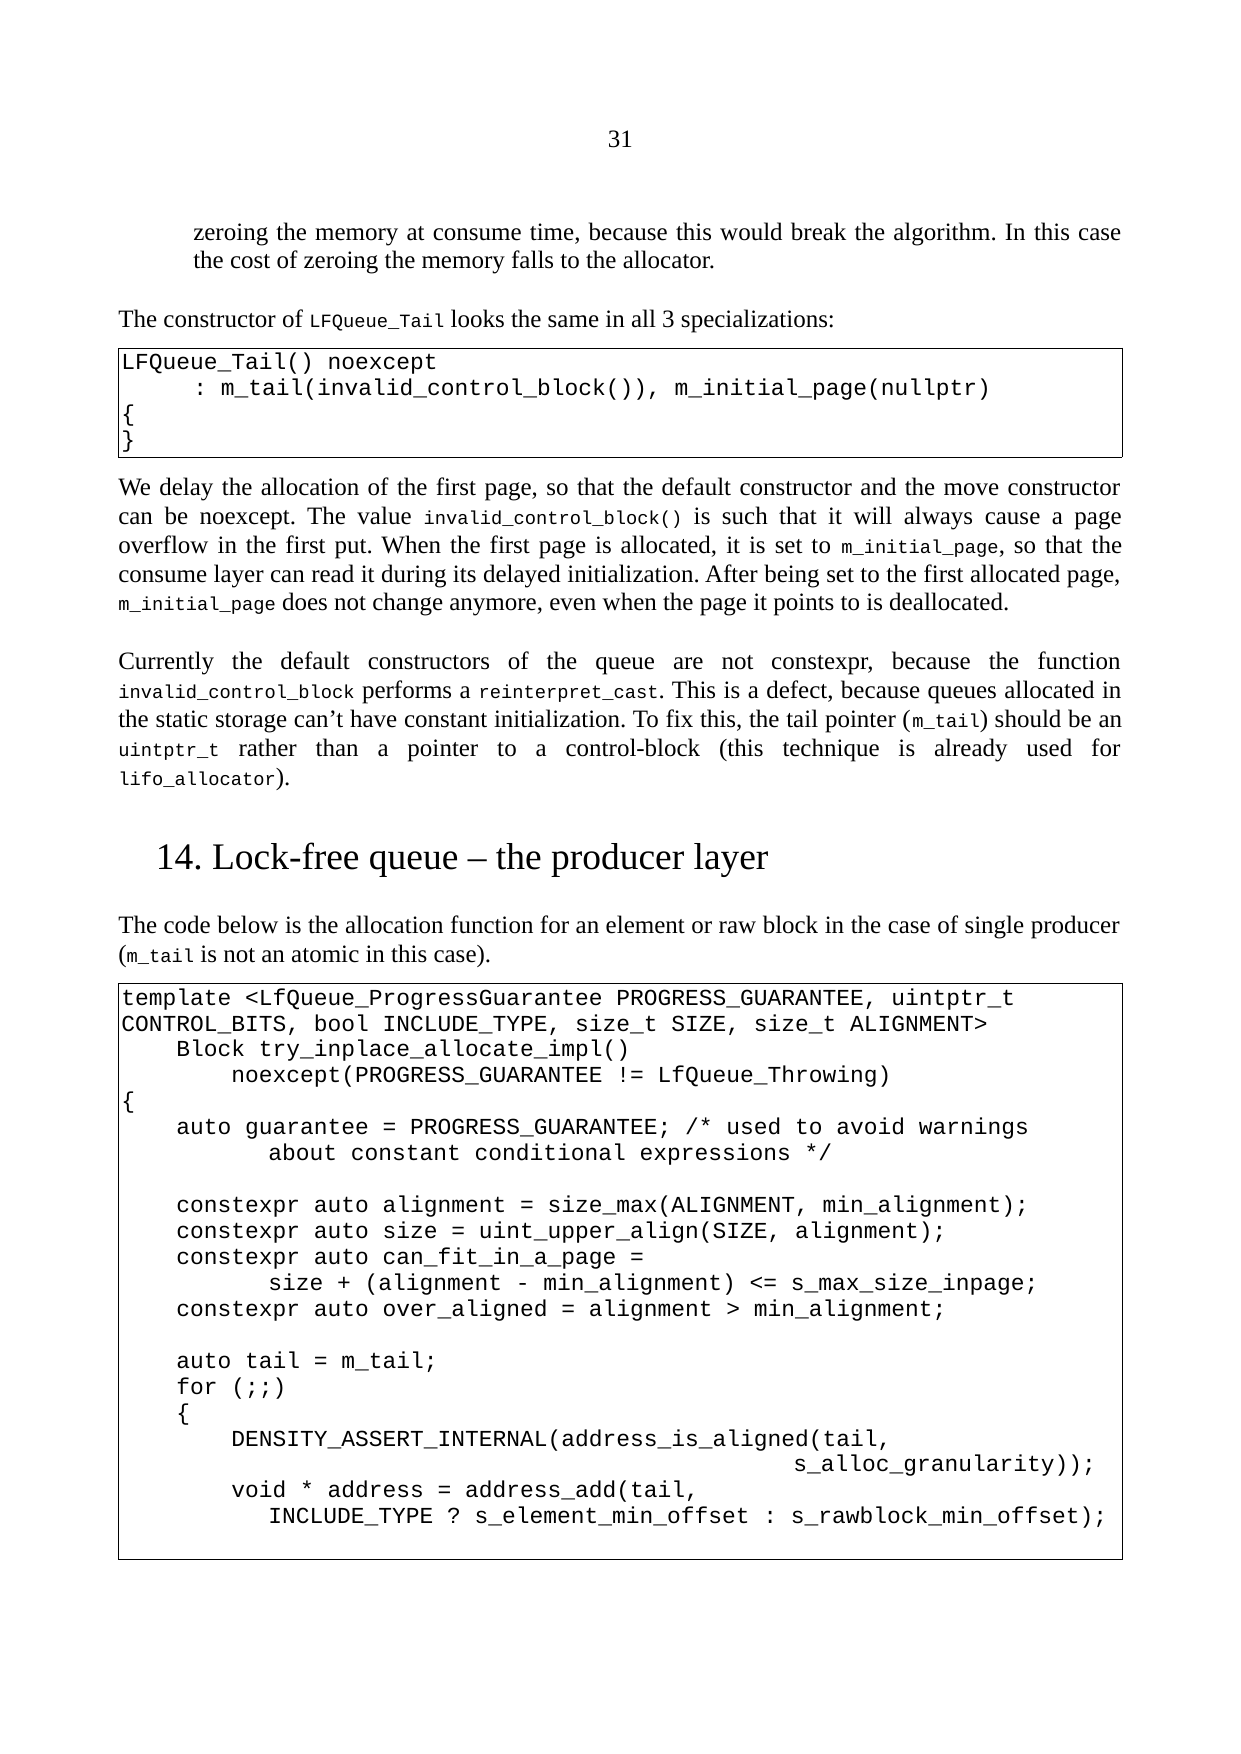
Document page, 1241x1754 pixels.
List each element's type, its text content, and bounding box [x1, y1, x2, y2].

subtitle Lock-free queue – the producer layer [156, 835, 1122, 878]
text constexpr auto over_aligned = alignment > min_alignment; [119, 1294, 1122, 1323]
text { [119, 399, 1122, 425]
text } [119, 425, 1122, 457]
text The constructor of LFQueue_Tail looks the same in all 3 specializations: [118, 304, 1122, 333]
text : m_tail(invalid_control_block()), m_initial_page(nullptr) [119, 373, 1122, 399]
text LFQueue_Tail() noexcept [119, 349, 1122, 373]
text INCLUDE_TYPE ? s_element_min_offset : s_rawblock_min_offset); [119, 1502, 1122, 1531]
text template <LfQueue_ProgressGuarantee PROGRESS_GUARANTEE, uintptr_t CONTROL_BITS, bool INCLUDE_TYPE, size_t SIZE, size_t ALIGNMENT> [119, 984, 1122, 1035]
text DENSITY_ASSERT_INTERNAL(address_is_aligned(tail, [119, 1424, 1122, 1450]
text constexpr auto alignment = size_max(ALIGNMENT, min_alignment); [119, 1190, 1122, 1216]
text Currently the default constructors of the queue are not constexpr, because the function invalid_control_block performs a reinterpret_cast. This is a defect, because queues allocated in the static storage can’t have constant initialization. To fix this, the tail pointer (m_tail) should be an uintptr_t rather than a pointer to a control-block (this technique is already used for lifo_allocator). [118, 646, 1122, 791]
text Block try_inplace_allocate_impl() [119, 1035, 1122, 1061]
text size + (alignment - min_alignment) <= s_max_size_inpage; [119, 1268, 1122, 1294]
text { [119, 1087, 1122, 1113]
list zeroing the memory at consume time, because this would break the algorithm. In this case the cost of zeroing the memory falls to the allocator. [156, 217, 1122, 274]
text constexpr auto size = uint_upper_align(SIZE, alignment); [119, 1216, 1122, 1242]
text void * address = address_add(tail, [119, 1476, 1122, 1502]
text constexpr auto can_fit_in_a_page = [119, 1242, 1122, 1268]
text about constant conditional expressions */ [119, 1138, 1122, 1167]
text s_alloc_granularity)); [119, 1450, 1122, 1476]
text for (;;) [119, 1372, 1122, 1398]
text { [119, 1398, 1122, 1424]
text The code below is the allocation function for an element or raw block in the case of single producer (m_tail is not an atomic in this case). [118, 910, 1122, 968]
text We delay the allocation of the first page, so that the default constructor and the move constructor can be noexcept. The value invalid_control_block() is such that it will always cause a page overflow in the first put. When the first page is allocated, it is set to m_initial_page, so that the consume layer can read it during its delayed initialization. After being set to the first allocated page, m_initial_page does not change anymore, even when the page it points to is deallocated. [118, 472, 1122, 616]
text noexcept(PROGRESS_GUARANTEE != LfQueue_Throwing) [119, 1061, 1122, 1087]
text auto guarantee = PROGRESS_GUARANTEE; /* used to avoid warnings [119, 1113, 1122, 1138]
text auto tail = m_tail; [119, 1346, 1122, 1372]
